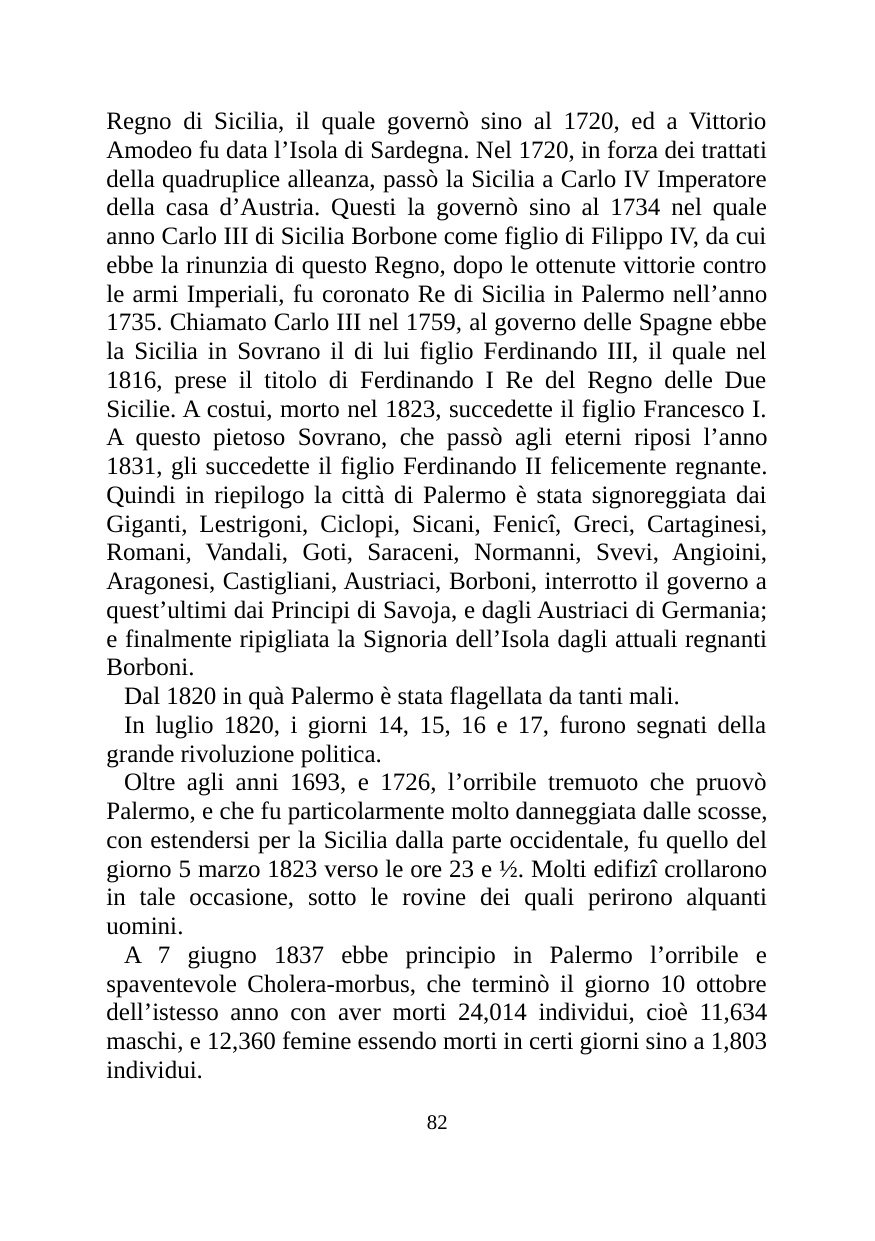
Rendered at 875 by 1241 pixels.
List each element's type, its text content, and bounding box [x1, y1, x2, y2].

text Oltre agli anni 1693, e 1726, l’orribile tremuoto che pruovò Palermo, e che fu particolarmente molto danneggiata dalle scosse, con estendersi per la Sicilia dalla parte occidentale, fu quello del giorno 5 marzo 1823 verso le ore 23 e ½. Molti edifizî crollarono in tale occasione, sotto le rovine dei quali perirono alquanti uomini. [106, 767, 768, 940]
text Dal 1820 in quà Palermo è stata flagellata da tanti mali. [106, 681, 768, 710]
text Regno di Sicilia, il quale governò sino al 1720, ed a Vittorio Amodeo fu data l’Isola di Sardegna. Nel 1720, in forza dei trattati della quadruplice alleanza, passò la Sicilia a Carlo IV Imperatore della casa d’Austria. Questi la governò sino al 1734 nel quale anno Carlo III di Sicilia Borbone come figlio di Filippo IV, da cui ebbe la rinunzia di questo Regno, dopo le ottenute vittorie contro le armi Imperiali, fu coronato Re di Sicilia in Palermo nell’anno 1735. Chiamato Carlo III nel 1759, al governo delle Spagne ebbe la Sicilia in Sovrano il di lui figlio Ferdinando III, il quale nel 1816, prese il titolo di Ferdinando I Re del Regno delle Due Sicilie. A costui, morto nel 1823, succedette il figlio Francesco I. A questo pietoso Sovrano, che passò agli eterni riposi l’anno 1831, gli succedette il figlio Ferdinando II felicemente regnante. Quindi in riepilogo la città di Palermo è stata signoreggiata dai Giganti, Lestrigoni, Ciclopi, Sicani, Fenicî, Greci, Cartaginesi, Romani, Vandali, Goti, Saraceni, Normanni, Svevi, Angioini, Aragonesi, Castigliani, Austriaci, Borboni, interrotto il governo a quest’ultimi dai Principi di Savoja, e dagli Austriaci di Germania; e finalmente ripigliata la Signoria dell’Isola dagli attuali regnanti Borboni. [106, 106, 768, 681]
text A 7 giugno 1837 ebbe principio in Palermo l’orribile e spaventevole Cholera-morbus, che terminò il giorno 10 ottobre dell’istesso anno con aver morti 24,014 individui, cioè 11,634 maschi, e 12,360 femine essendo morti in certi giorni sino a 1,803 individui. [106, 940, 768, 1084]
text In luglio 1820, i giorni 14, 15, 16 e 17, furono segnati della grande rivoluzione politica. [106, 710, 768, 767]
